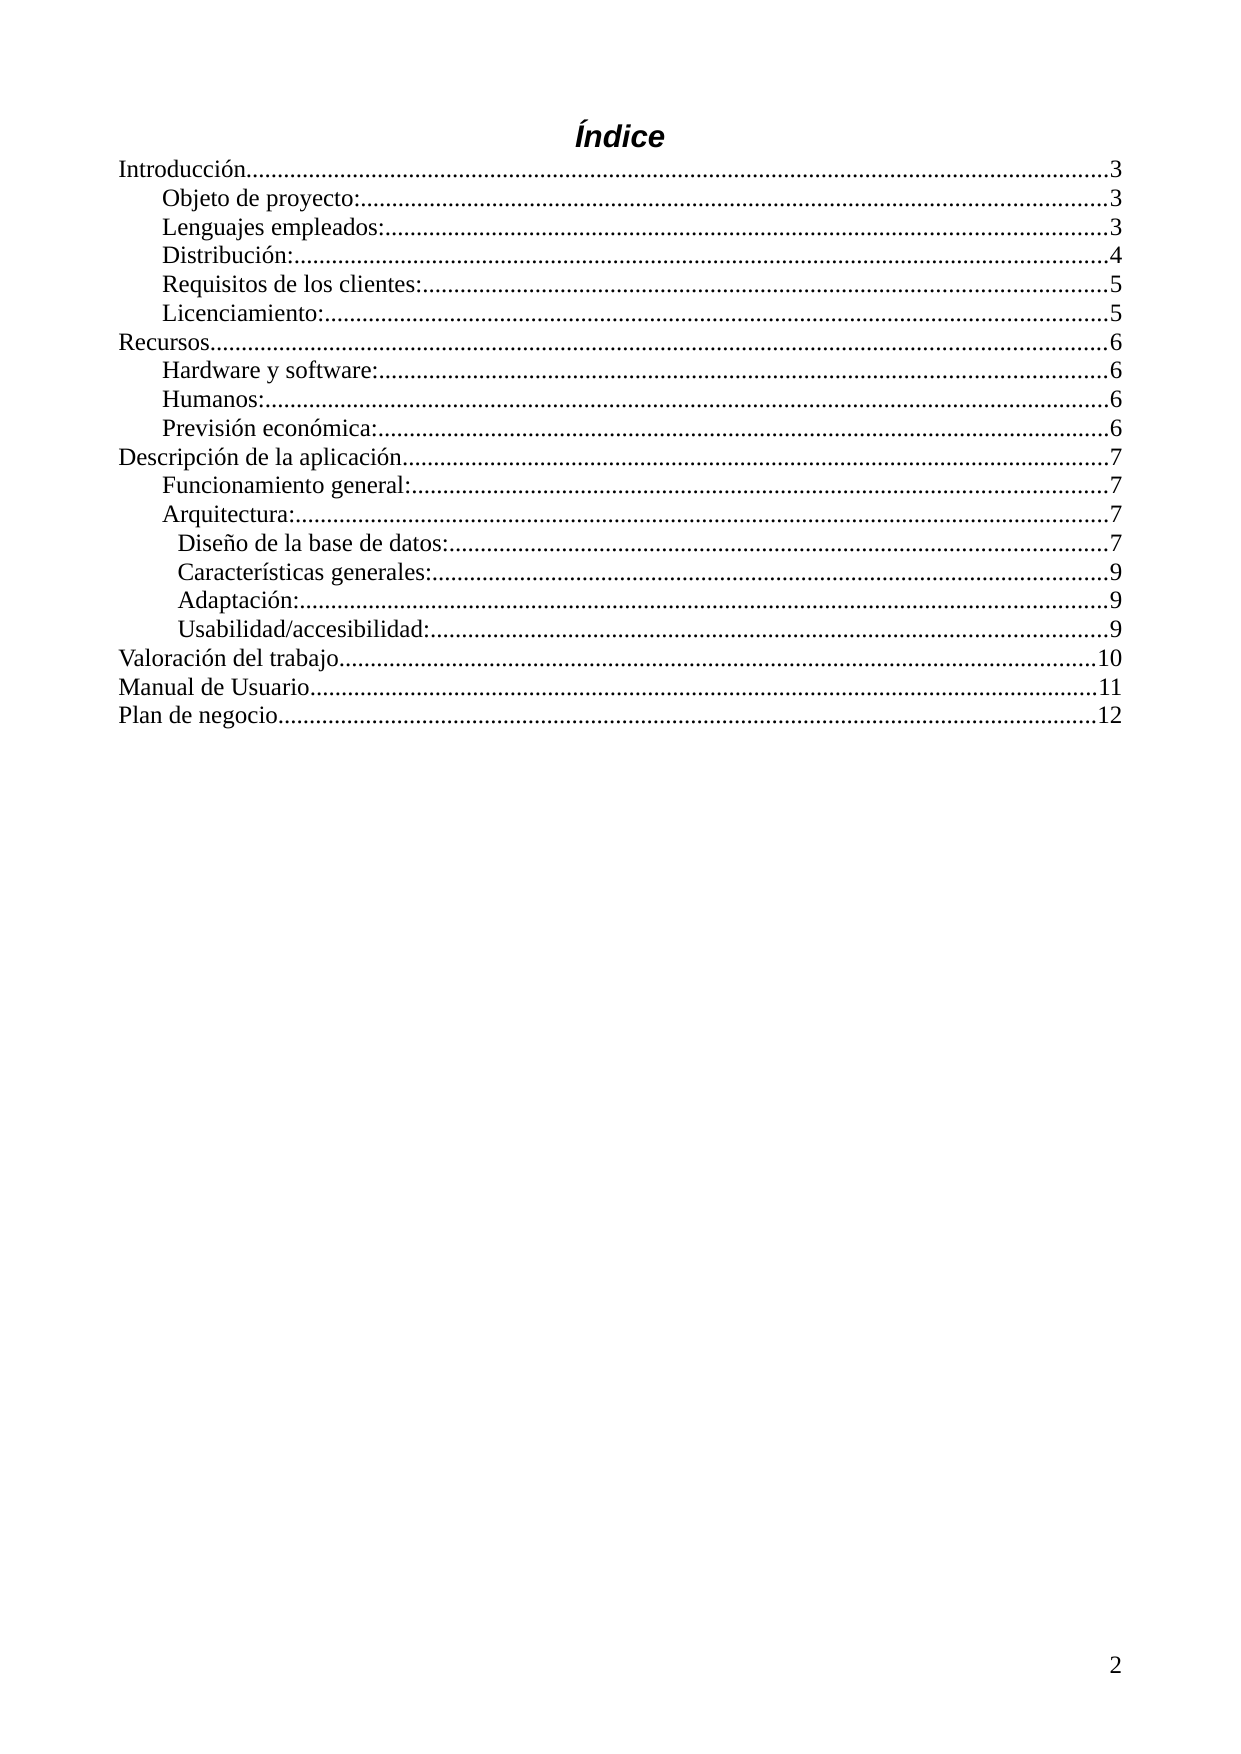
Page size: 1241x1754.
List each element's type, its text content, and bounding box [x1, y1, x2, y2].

text Características generales: 9 [177, 557, 1122, 585]
text Distribución: 4 [162, 240, 1122, 269]
text Índice [118, 118, 1122, 154]
text Usabilidad/accesibilidad: 9 [177, 614, 1122, 643]
text Descripción de la aplicación 7 [118, 442, 1122, 470]
text Hardware y software: 6 [162, 355, 1122, 384]
text Adaptación: 9 [177, 585, 1122, 614]
text Diseño de la base de datos: 7 [177, 528, 1122, 557]
text Arquitectura: 7 [162, 499, 1122, 528]
text Humanos: 6 [162, 384, 1122, 413]
text Funcionamiento general: 7 [162, 470, 1122, 499]
text Licenciamiento: 5 [162, 298, 1122, 327]
text Objeto de proyecto: 3 [162, 183, 1122, 212]
text Recursos 6 [118, 327, 1122, 355]
text Lenguajes empleados: 3 [162, 212, 1122, 240]
text Valoración del trabajo 10 [118, 643, 1122, 672]
text Previsión económica: 6 [162, 413, 1122, 442]
text Introducción 3 [118, 154, 1122, 183]
text Plan de negocio 12 [118, 700, 1122, 729]
text Manual de Usuario 11 [118, 672, 1122, 700]
text Requisitos de los clientes: 5 [162, 269, 1122, 298]
